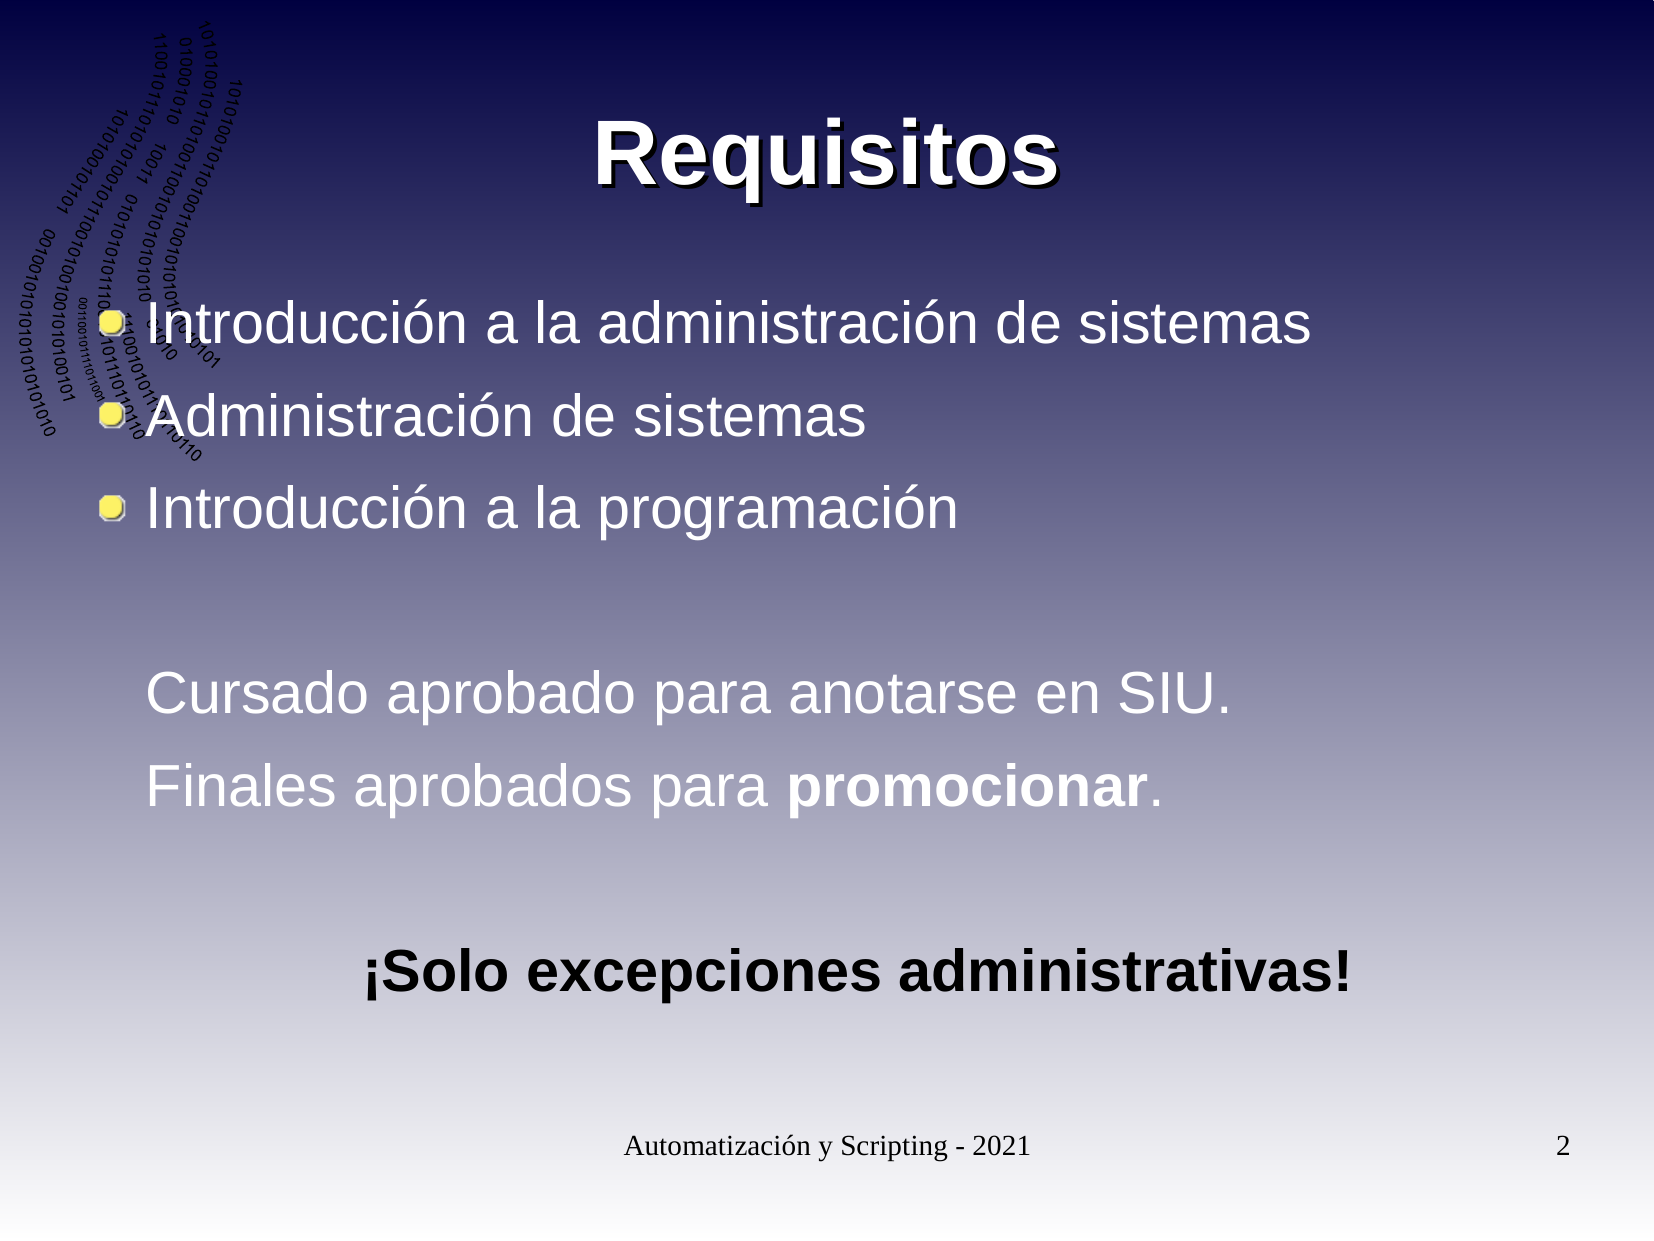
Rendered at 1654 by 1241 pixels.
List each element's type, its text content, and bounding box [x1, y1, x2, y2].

title Requisitos [82, 49, 1571, 257]
picture [18, 21, 243, 461]
list Introducción a la administración de sistemas Administración de sistemas Introducción a la programación Cursado aprobado para anotarse en SIU. Finales aprobados para promocionar. ¡Solo excepciones administrativas! [82, 290, 1571, 1010]
